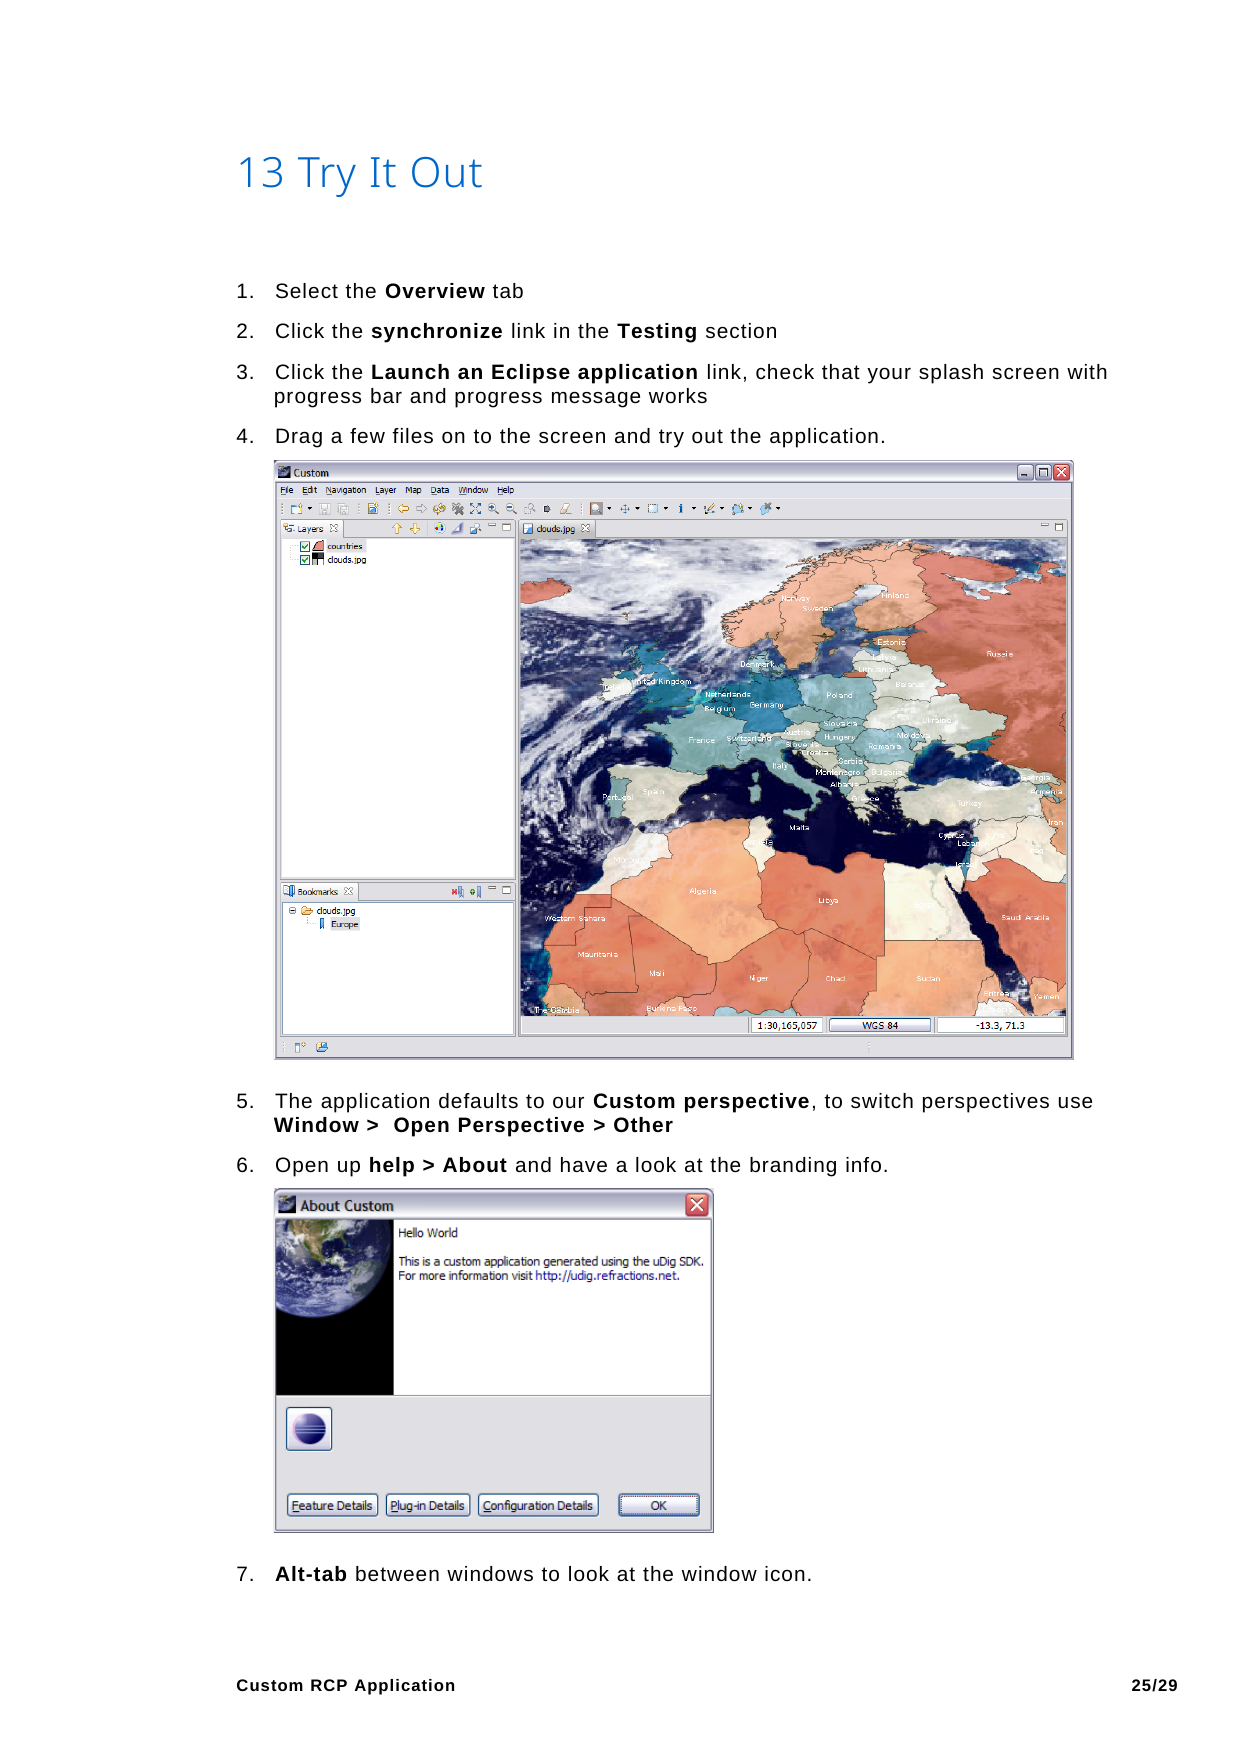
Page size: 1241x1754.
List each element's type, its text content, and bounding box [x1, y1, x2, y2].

subtitle Try It Out [236, 143, 1181, 200]
list Click the synchronize link in the Testing section [236, 319, 1181, 343]
list Alt-tab between windows to look at the window icon. [236, 1561, 1181, 1585]
picture [273, 460, 1074, 1060]
list Select the Overview tab [236, 278, 1181, 302]
picture [273, 1188, 714, 1533]
list The application defaults to our Custom perspective, to switch perspectives use Window > Open Perspective > Other [236, 1088, 1181, 1136]
list Open up help > About and have a look at the branding info. [236, 1153, 1181, 1545]
list Click the Launch an Eclipse application link, check that your splash screen with progress bar and progress message works [236, 360, 1181, 408]
list Drag a few files on to the screen and try out the application. [236, 424, 1181, 1072]
